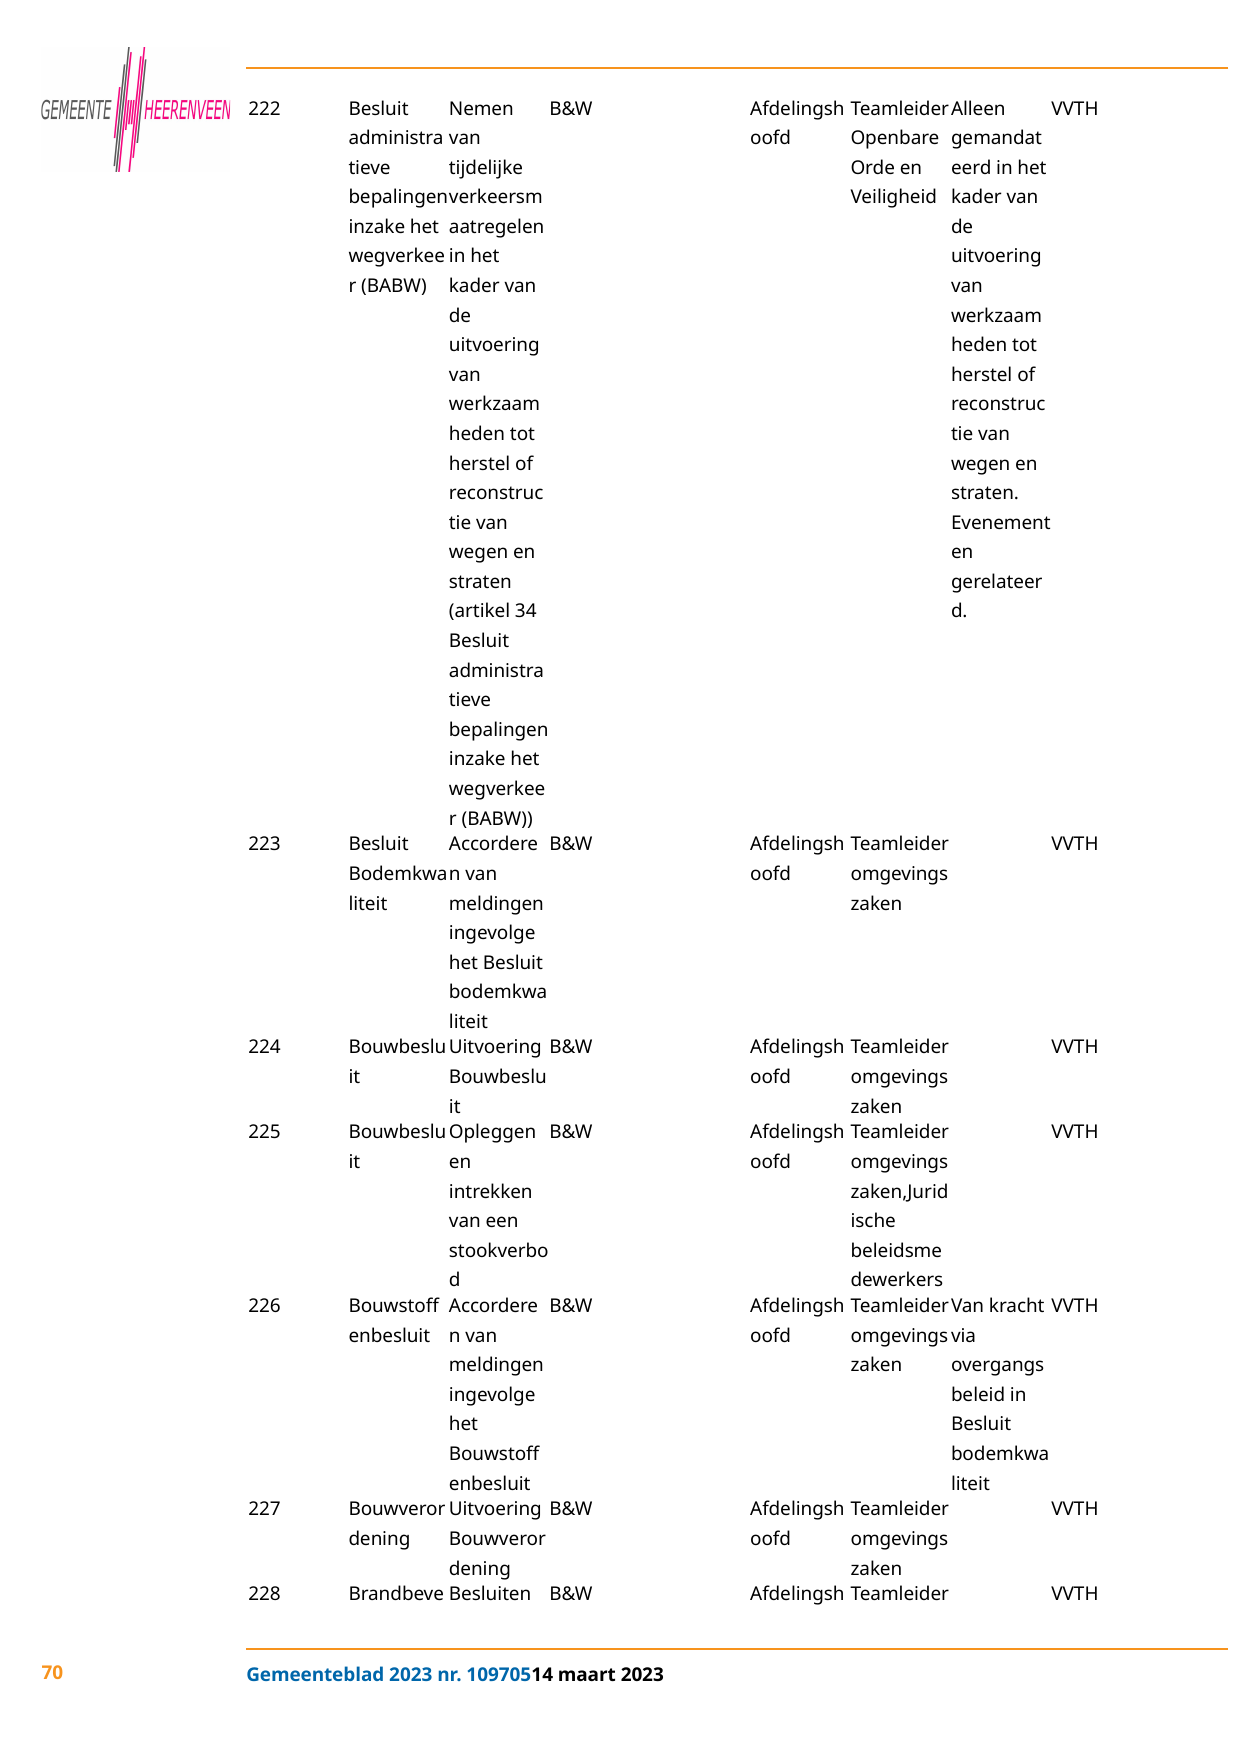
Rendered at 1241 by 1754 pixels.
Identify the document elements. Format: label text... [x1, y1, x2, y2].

table_cell VVTH [1051, 95, 1152, 831]
table_cell B&W [549, 1119, 649, 1292]
table_cell Bouwbesluit [348, 1034, 449, 1119]
table_cell [951, 831, 1051, 1034]
table_cell B&W [549, 1580, 649, 1606]
table_cell 228 [248, 1580, 348, 1606]
table_cell Besluiten [449, 1580, 549, 1606]
table_cell Teamleider omgevingszaken [850, 1496, 951, 1580]
table_cell [951, 1580, 1051, 1606]
table_cell Afdelingshoofd [750, 831, 850, 1034]
picture [41, 47, 231, 172]
table_cell [650, 1119, 750, 1292]
table_cell [650, 1580, 750, 1606]
table_cell [650, 1496, 750, 1580]
table_cell Teamleider omgevingszaken [850, 831, 951, 1034]
table_cell Teamleider omgevingszaken [850, 1292, 951, 1496]
table_cell Afdelingshoofd [750, 1292, 850, 1496]
table_cell B&W [549, 831, 649, 1034]
table_cell [951, 1496, 1051, 1580]
table_cell [650, 1292, 750, 1496]
table_cell Besluit administratieve bepalingen inzake het wegverkeer (BABW) [348, 95, 449, 831]
table_cell Teamleider Openbare Orde en Veiligheid [850, 95, 951, 831]
table_cell Afdelingshoofd [750, 95, 850, 831]
table_cell Teamleider omgevingszaken,Juridische beleidsmedewerkers [850, 1119, 951, 1292]
table_cell 226 [248, 1292, 348, 1496]
table_cell [951, 1119, 1051, 1292]
table_cell Alleen gemandateerd in het kader van de uitvoering van werkzaamheden tot herstel of reconstructie van wegen en straten. Evenementen gerelateerd. [951, 95, 1051, 831]
table_cell 224 [248, 1034, 348, 1119]
table_cell Uitvoering Bouwbesluit [449, 1034, 549, 1119]
table_cell [650, 1034, 750, 1119]
table_cell VVTH [1051, 1496, 1152, 1580]
table_cell Teamleider [850, 1580, 951, 1606]
table_cell [951, 1034, 1051, 1119]
table_cell Uitvoering Bouwverordening [449, 1496, 549, 1580]
table_cell Brandbeve [348, 1580, 449, 1606]
table_cell VVTH [1051, 1119, 1152, 1292]
table_cell Accorderen van meldingen ingevolge het Besluit bodemkwaliteit [449, 831, 549, 1034]
table_cell Nemen van tijdelijke verkeersmaatregelen in het kader van de uitvoering van werkzaamheden tot herstel of reconstructie van wegen en straten (artikel 34 Besluit administratieve bepalingen inzake het wegverkeer (BABW)) [449, 95, 549, 831]
table_cell [650, 831, 750, 1034]
table_cell Afdelingshoofd [750, 1119, 850, 1292]
table_cell 222 [248, 95, 348, 831]
table_cell Bouwverordening [348, 1496, 449, 1580]
table_cell Bouwbesluit [348, 1119, 449, 1292]
table_cell Opleggen en intrekken van een stookverbod [449, 1119, 549, 1292]
table_cell Afdelingshoofd [750, 1034, 850, 1119]
table_cell Afdelingsh [750, 1580, 850, 1606]
table_cell B&W [549, 1292, 649, 1496]
table_cell 227 [248, 1496, 348, 1580]
table_cell 225 [248, 1119, 348, 1292]
table_cell Teamleider omgevingszaken [850, 1034, 951, 1119]
table_cell VVTH [1051, 1292, 1152, 1496]
table_cell B&W [549, 1034, 649, 1119]
table_cell Van kracht via overgangsbeleid in Besluit bodemkwaliteit [951, 1292, 1051, 1496]
table_cell VVTH [1051, 1034, 1152, 1119]
table_cell Bouwstoffenbesluit [348, 1292, 449, 1496]
table_cell Besluit Bodemkwaliteit [348, 831, 449, 1034]
table_cell [650, 95, 750, 831]
table_cell B&W [549, 95, 649, 831]
table_cell 223 [248, 831, 348, 1034]
table_cell B&W [549, 1496, 649, 1580]
table_cell Accorderen van meldingen ingevolge het Bouwstoffenbesluit [449, 1292, 549, 1496]
table_cell VVTH [1051, 1580, 1152, 1606]
table_cell Afdelingshoofd [750, 1496, 850, 1580]
table_cell VVTH [1051, 831, 1152, 1034]
